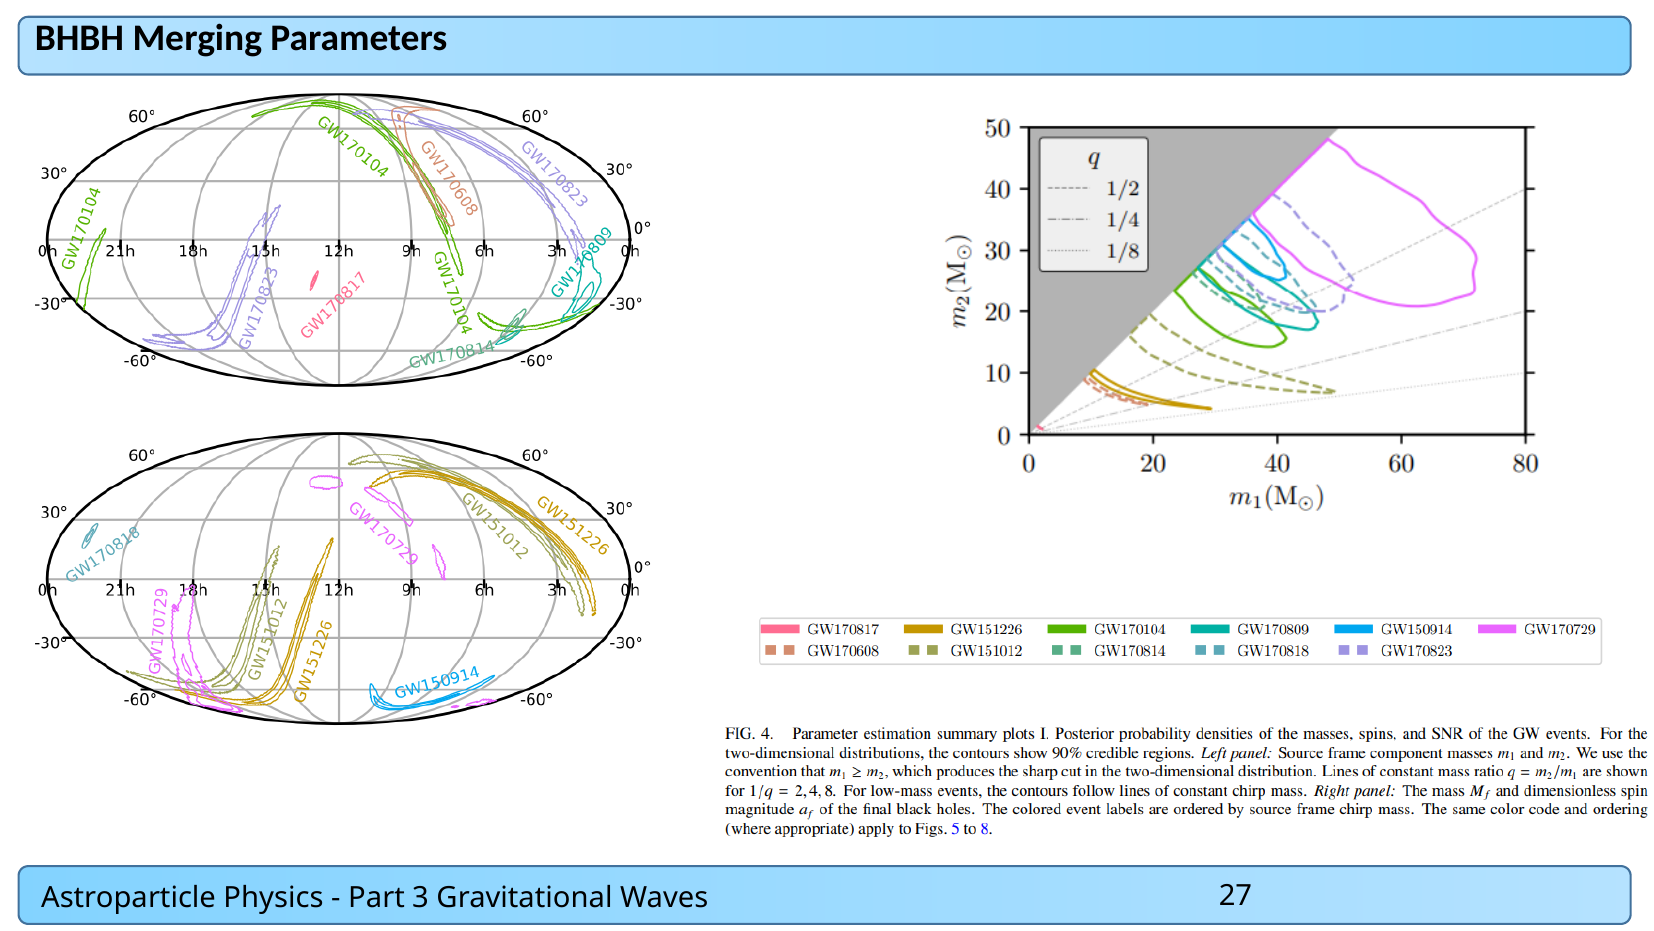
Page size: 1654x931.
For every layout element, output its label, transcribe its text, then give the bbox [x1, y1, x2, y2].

picture [9, 83, 669, 735]
text_box Astroparticle Physics - Part 3 Gravitational Waves [40, 876, 939, 931]
picture [938, 102, 1550, 516]
text_box BHBH Merging Parameters [19, 15, 1585, 76]
text_box [1218, 873, 1604, 931]
picture [717, 604, 1654, 847]
